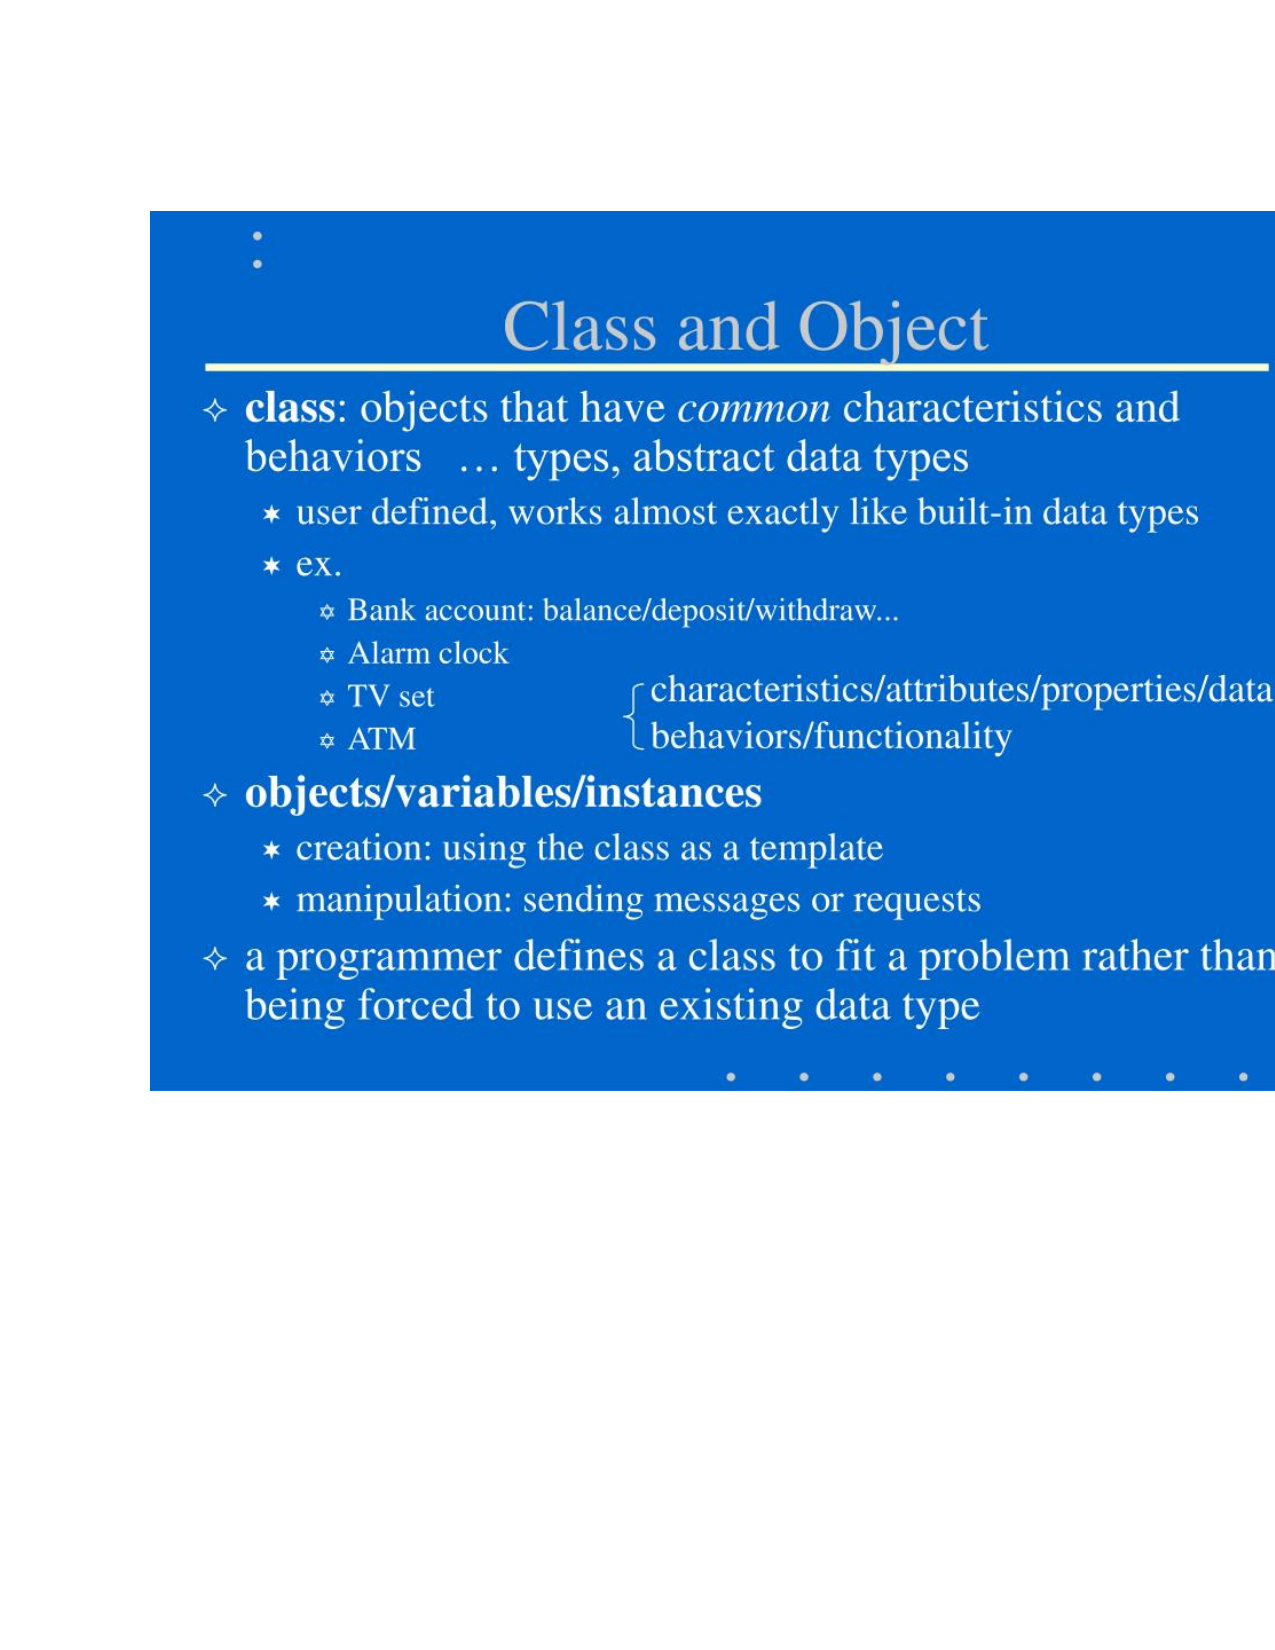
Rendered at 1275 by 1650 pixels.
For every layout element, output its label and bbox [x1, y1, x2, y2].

picture [150, 211, 1275, 1091]
